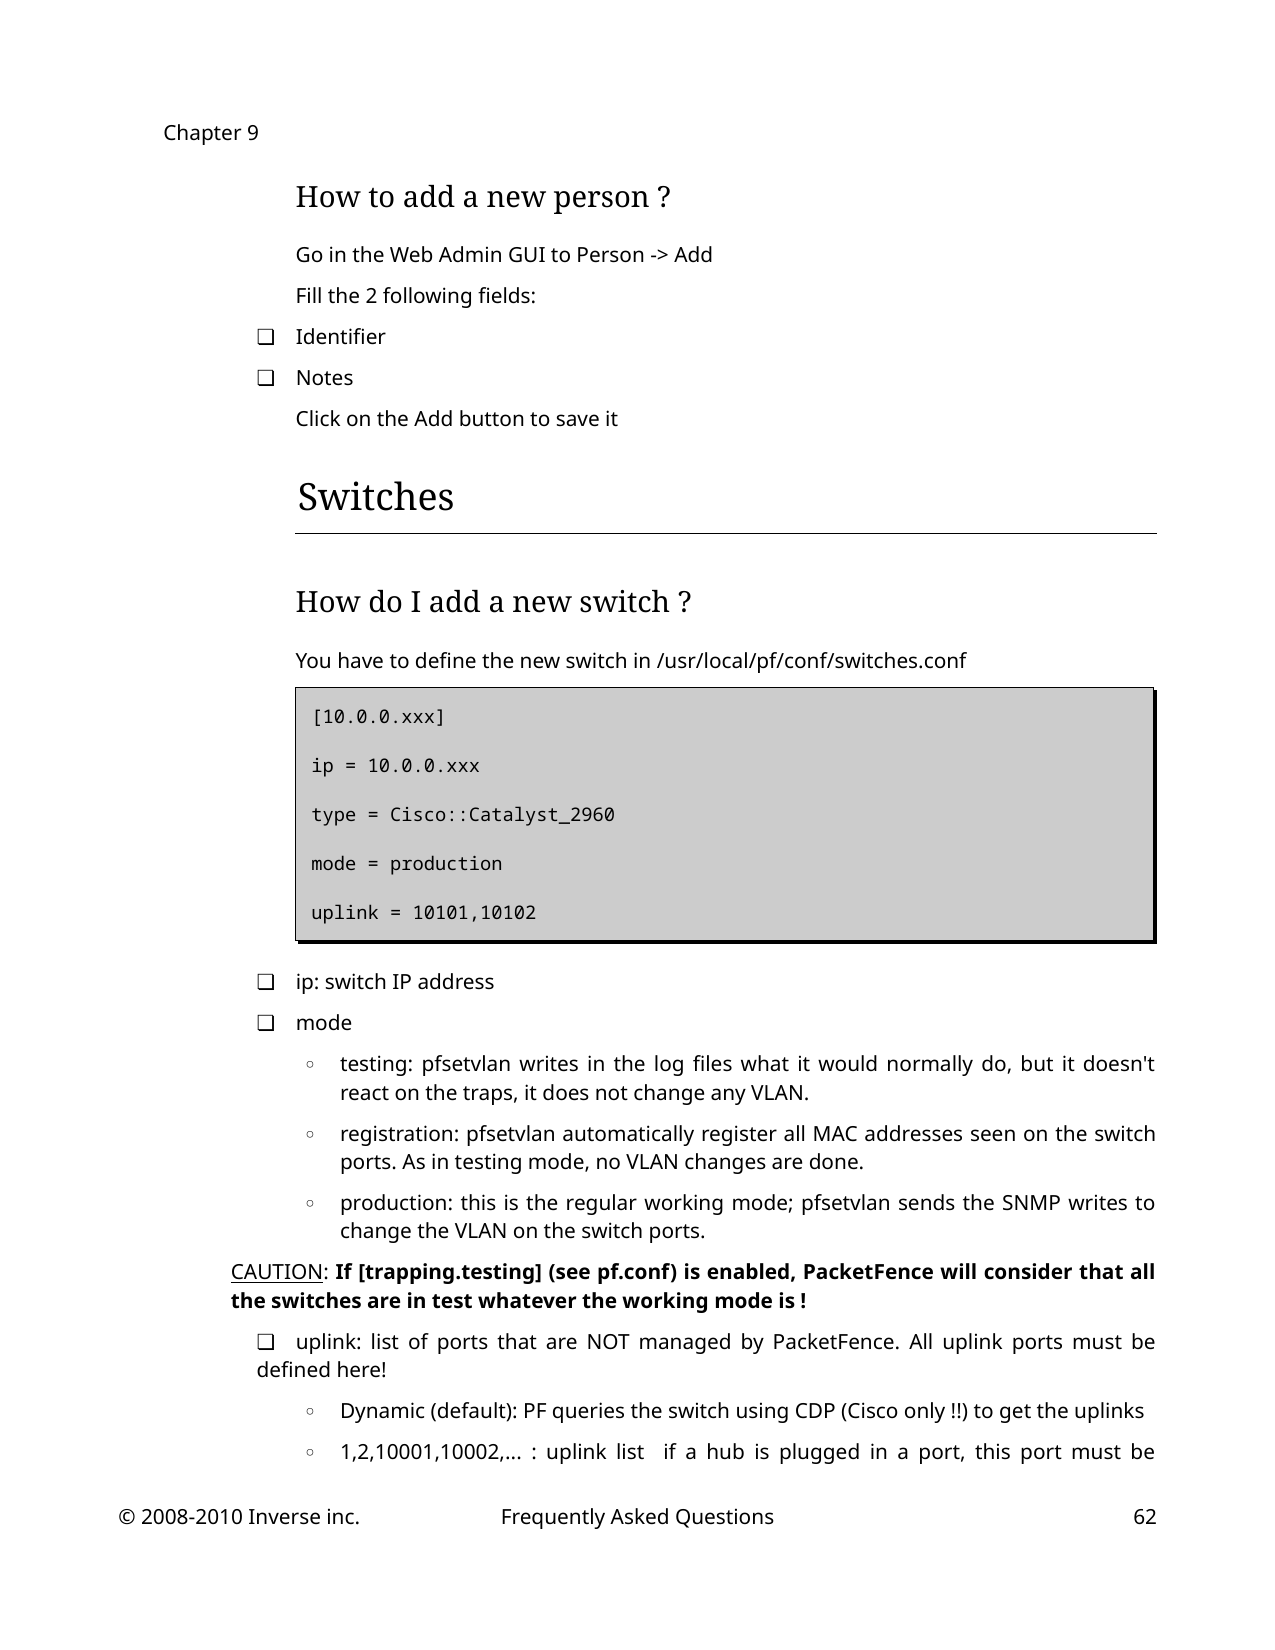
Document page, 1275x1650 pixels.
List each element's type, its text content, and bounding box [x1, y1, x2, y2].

text Click on the Add button to save it [295, 404, 1157, 433]
text type = Cisco::Catalyst_2960 [296, 785, 1153, 827]
list ❏ Identifier [256, 322, 1157, 351]
text mode = production [296, 834, 1153, 876]
list 1,2,10001,10002,... : uplink list if a hub is plugged in a port, this port must be [302, 1437, 1157, 1466]
subtitle How to add a new person ? [295, 176, 1157, 216]
list ❏ Notes [256, 363, 1157, 392]
subtitle How do I add a new switch ? [295, 582, 1157, 621]
list ❏ uplink: list of ports that are NOT managed by PacketFence. All uplink ports must be defined here! [256, 1327, 1157, 1384]
text Go in the Web Admin GUI to Person -> Add [295, 241, 1157, 269]
list Dynamic (default): PF queries the switch using CDP (Cisco only !!) to get the uplinks [302, 1396, 1157, 1425]
text Fill the 2 following fields: [295, 281, 1157, 310]
text ip = 10.0.0.xxx [296, 736, 1153, 778]
list ❏ ip: switch IP address [256, 967, 1157, 996]
list CAUTION: If [trapping.testing] (see pf.conf) is enabled, PacketFence will consider that all the switches are in test whatever the working mode is ! [193, 1257, 1157, 1314]
text You have to define the new switch in /usr/local/pf/conf/switches.conf [295, 646, 1157, 674]
list production: this is the regular working mode; pfsetvlan sends the SNMP writes to change the VLAN on the switch ports. [302, 1188, 1157, 1245]
subtitle Switches [295, 470, 1157, 533]
list registration: pfsetvlan automatically register all MAC addresses seen on the switch ports. As in testing mode, no VLAN changes are done. [302, 1119, 1157, 1176]
text uplink = 10101,10102 [296, 884, 1153, 940]
list ❏ mode [256, 1008, 1157, 1037]
text [10.0.0.xxx] [296, 688, 1153, 728]
list testing: pfsetvlan writes in the log files what it would normally do, but it doesn't react on the traps, it does not change any VLAN. [302, 1049, 1157, 1106]
